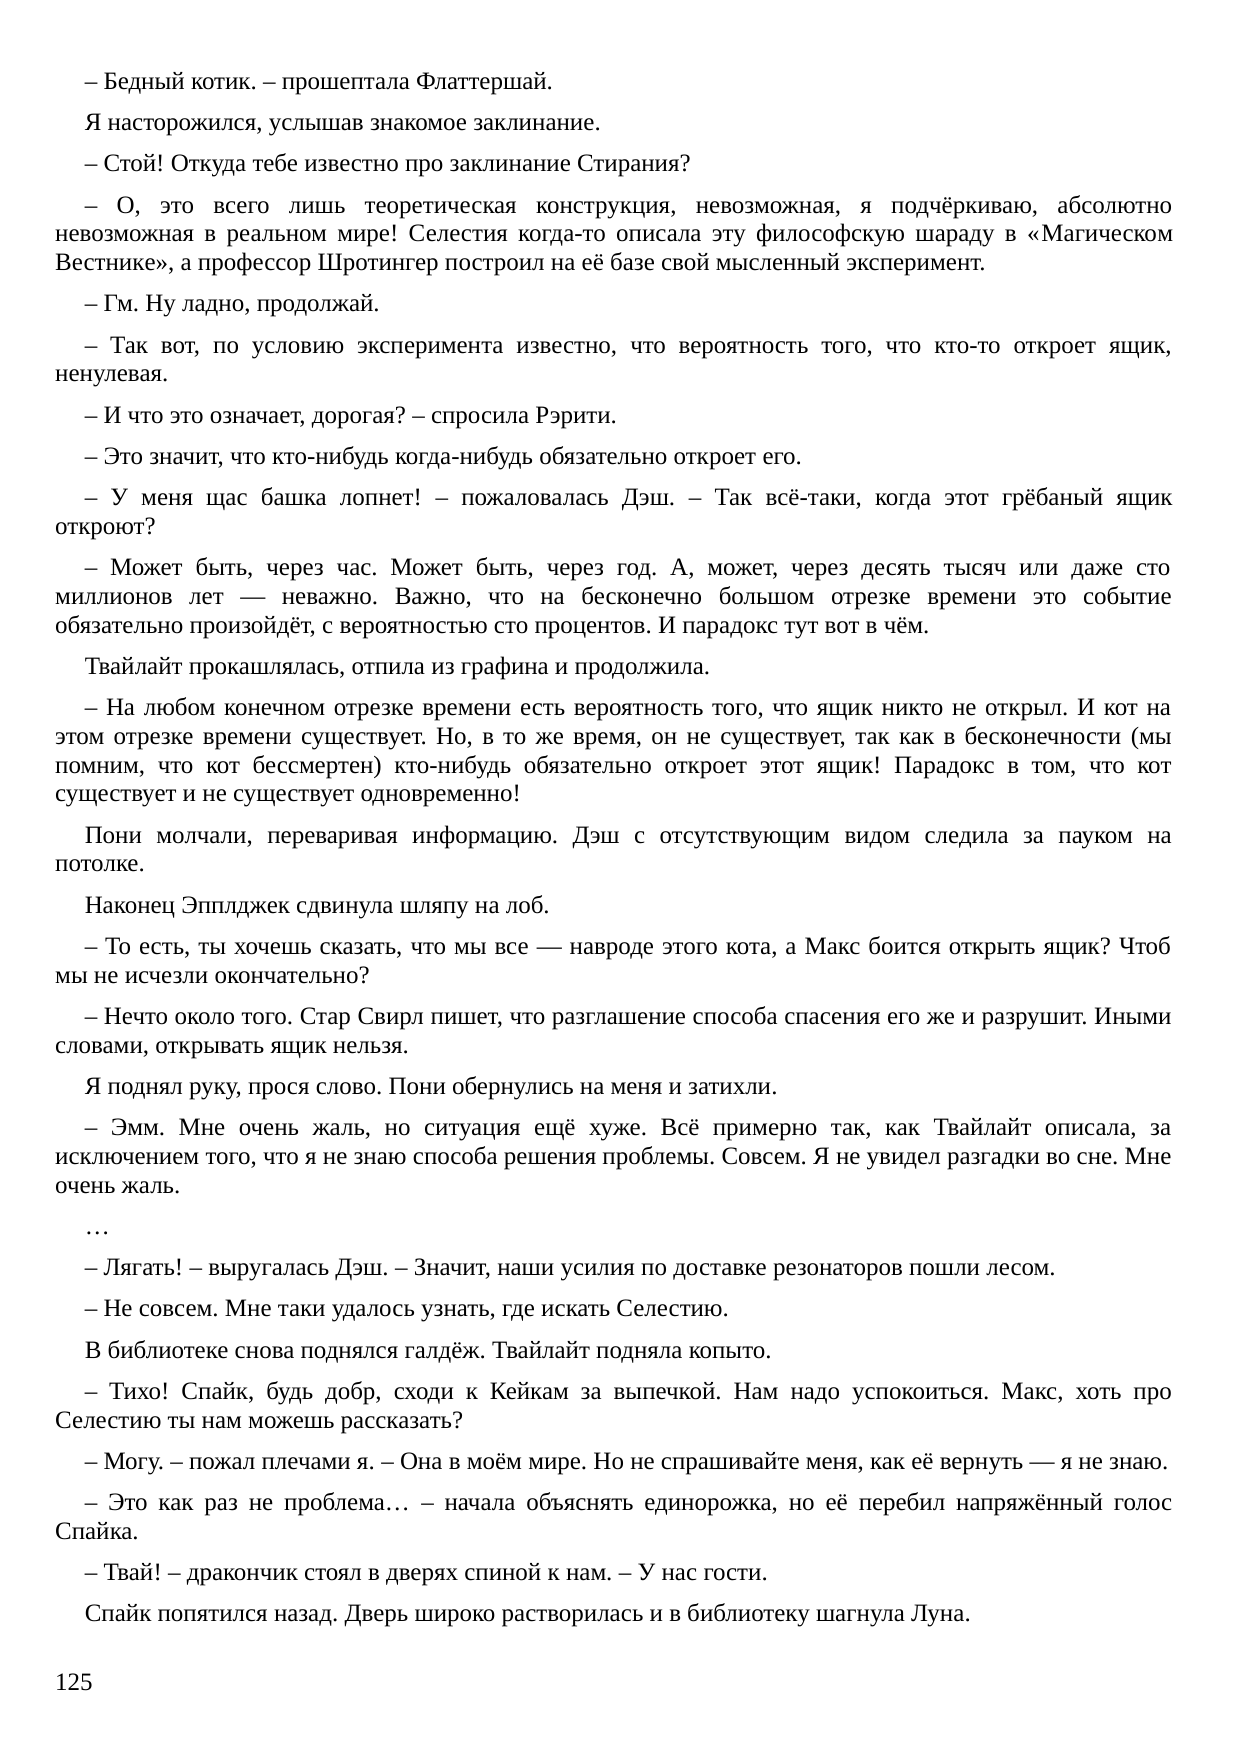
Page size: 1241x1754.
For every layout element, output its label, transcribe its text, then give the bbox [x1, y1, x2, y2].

text – Эмм. Мне очень жаль, но ситуация ещё хуже. Всё примерно так, как Твайлайт описала, за исключением того, что я не знаю способа решения проблемы. Совсем. Я не увидел разгадки во сне. Мне очень жаль. [55, 1112, 1173, 1198]
text Я поднял руку, прося слово. Пони обернулись на меня и затихли. [55, 1071, 1173, 1100]
text – Могу. – пожал плечами я. – Она в моём мире. Но не спрашивайте меня, как её вернуть — я не знаю. [55, 1446, 1173, 1475]
text – Это как раз не проблема… – начала объяснять единорожка, но её перебил напряжённый голос Спайка. [55, 1487, 1173, 1545]
text … [55, 1211, 1173, 1240]
text – Тихо! Спайк, будь добр, сходи к Кейкам за выпечкой. Нам надо успокоиться. Макс, хоть про Селестию ты нам можешь рассказать? [55, 1376, 1173, 1433]
text Пони молчали, переваривая информацию. Дэш с отсутствующим видом следила за пауком на потолке. [55, 820, 1173, 877]
text Твайлайт прокашлялась, отпила из графина и продолжила. [55, 651, 1173, 680]
text – То есть, ты хочешь сказать, что мы все — навроде этого кота, а Макс боится открыть ящик? Чтоб мы не исчезли окончательно? [55, 931, 1173, 988]
text – Это значит, что кто-нибудь когда-нибудь обязательно откроет его. [55, 441, 1173, 470]
text – Твай! – дракончик стоял в дверях спиной к нам. – У нас гости. [55, 1557, 1173, 1586]
text – Нечто около того. Стар Свирл пишет, что разглашение способа спасения его же и разрушит. Иными словами, открывать ящик нельзя. [55, 1001, 1173, 1058]
text – На любом конечном отрезке времени есть вероятность того, что ящик никто не открыл. И кот на этом отрезке времени существует. Но, в то же время, он не существует, так как в бесконечности (мы помним, что кот бессмертен) кто-нибудь обязательно откроет этот ящик! Парадокс в том, что кот существует и не существует одновременно! [55, 692, 1173, 807]
text Спайк попятился назад. Дверь широко растворилась и в библиотеку шагнула Луна. [55, 1598, 1173, 1627]
text – Не совсем. Мне таки удалось узнать, где искать Селестию. [55, 1293, 1173, 1322]
text – У меня щас башка лопнет! – пожаловалась Дэш. – Так всё-таки, когда этот грёбаный ящик откроют? [55, 482, 1173, 540]
text – О, это всего лишь теоретическая конструкция, невозможная, я подчёркиваю, абсолютно невозможная в реальном мире! Селестия когда-то описала эту философскую шараду в «Магическом Вестнике», а профессор Шротингер построил на её базе свой мысленный эксперимент. [55, 190, 1173, 276]
text – Гм. Ну ладно, продолжай. [55, 288, 1173, 317]
text Я насторожился, услышав знакомое заклинание. [55, 107, 1173, 136]
text – Может быть, через час. Может быть, через год. А, может, через десять тысяч или даже сто миллионов лет — неважно. Важно, что на бесконечно большом отрезке времени это событие обязательно произойдёт, с вероятностью сто процентов. И парадокс тут вот в чём. [55, 552, 1173, 638]
text – Стой! Откуда тебе известно про заклинание Стирания? [55, 148, 1173, 177]
text В библиотеке снова поднялся галдёж. Твайлайт подняла копыто. [55, 1335, 1173, 1363]
text – Лягать! – выругалась Дэш. – Значит, наши усилия по доставке резонаторов пошли лесом. [55, 1252, 1173, 1281]
text – И что это означает, дорогая? – спросила Рэрити. [55, 400, 1173, 428]
text – Бедный котик. – прошептала Флаттершай. [55, 66, 1173, 95]
text Наконец Эпплджек сдвинула шляпу на лоб. [55, 890, 1173, 918]
text – Так вот, по условию эксперимента известно, что вероятность того, что кто-то откроет ящик, ненулевая. [55, 330, 1173, 387]
